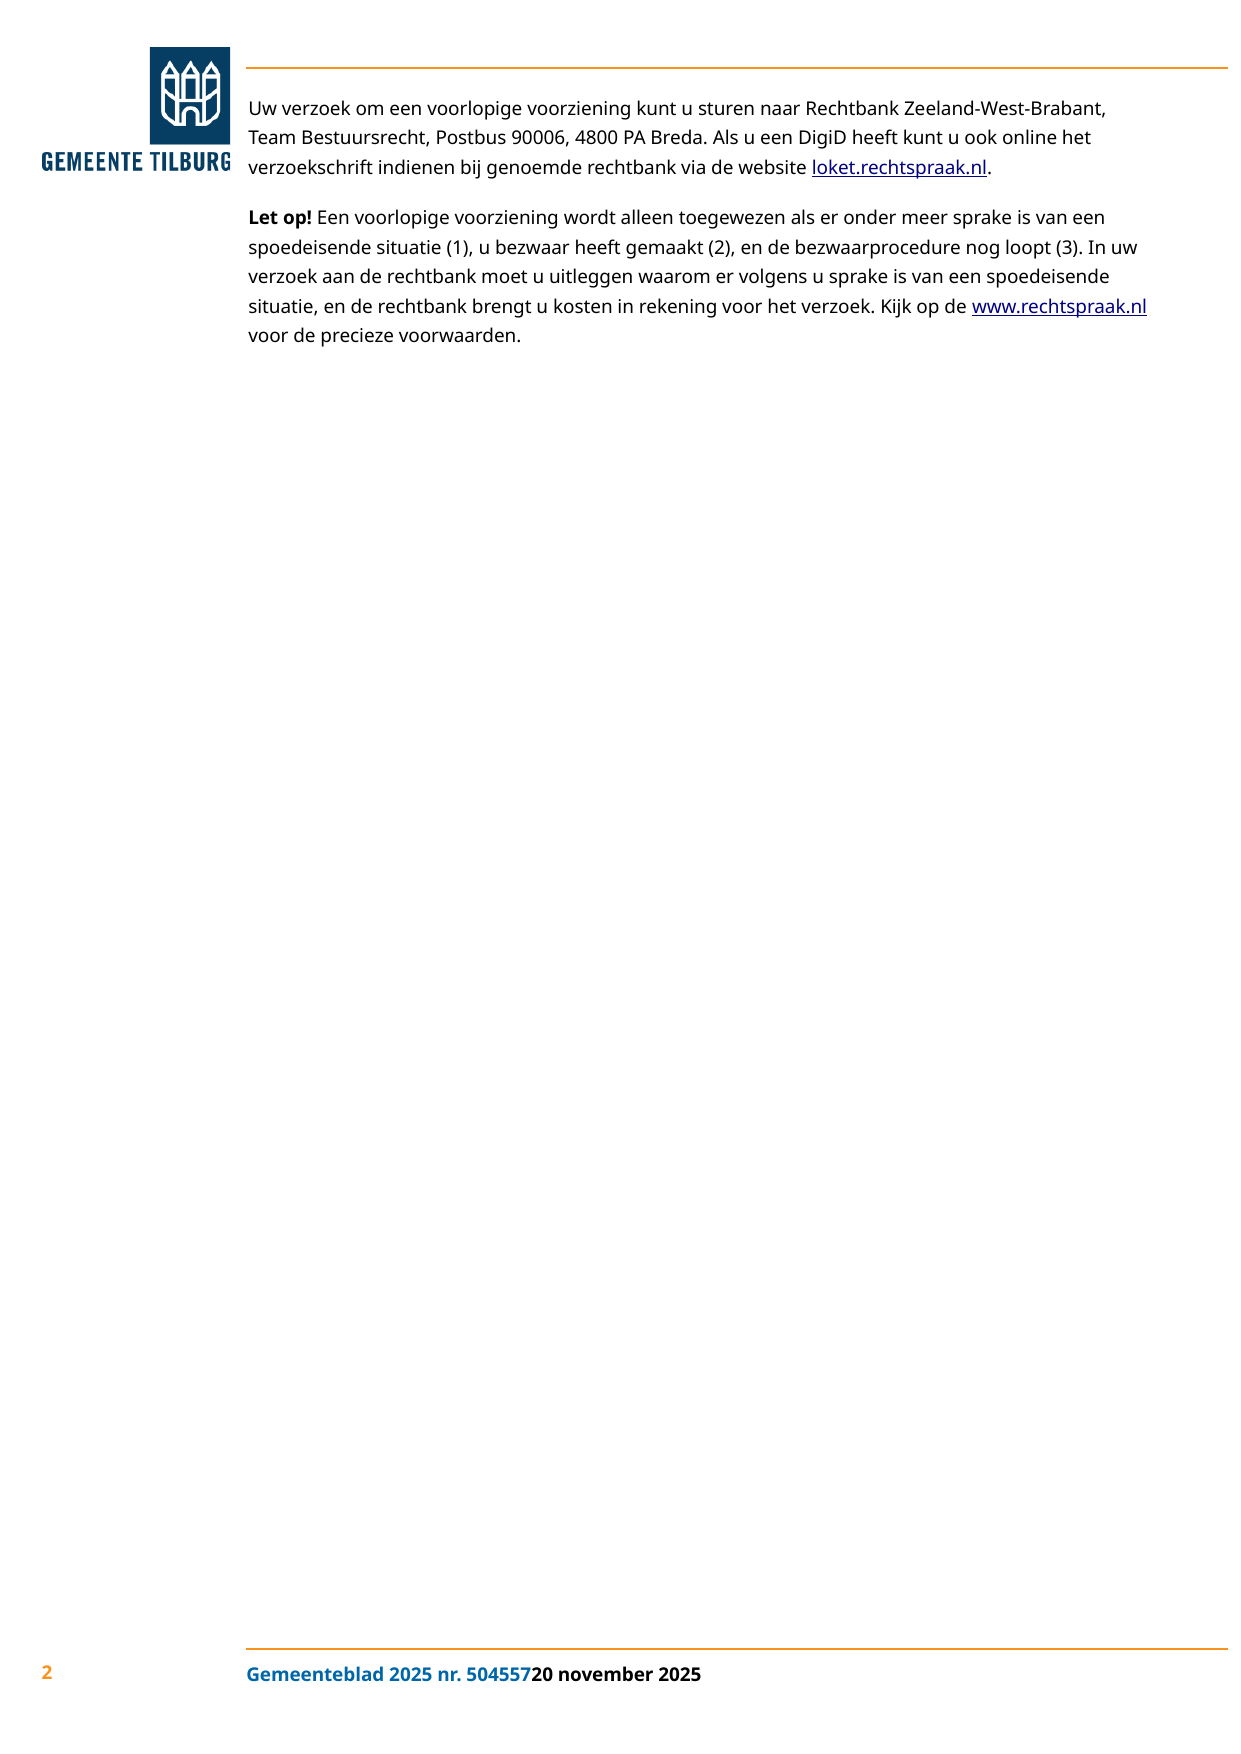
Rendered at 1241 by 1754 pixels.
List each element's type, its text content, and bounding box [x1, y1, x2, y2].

picture [41, 47, 231, 172]
text Uw verzoek om een voorlopige voorziening kunt u sturen naar Rechtbank Zeeland-West-Brabant, Team Bestuursrecht, Postbus 90006, 4800 PA Breda. Als u een DigiD heeft kunt u ook online het verzoekschrift indienen bij genoemde rechtbank via de website loket.rechtspraak.nl. [248, 95, 1152, 180]
text Let op! Een voorlopige voorziening wordt alleen toegewezen als er onder meer sprake is van een spoedeisende situatie (1), u bezwaar heeft gemaakt (2), en de bezwaarprocedure nog loopt (3). In uw verzoek aan de rechtbank moet u uitleggen waarom er volgens u sprake is van een spoedeisende situatie, en de rechtbank brengt u kosten in rekening voor het verzoek. Kijk op de www.rechtspraak.nl voor de precieze voorwaarden. [248, 204, 1152, 348]
